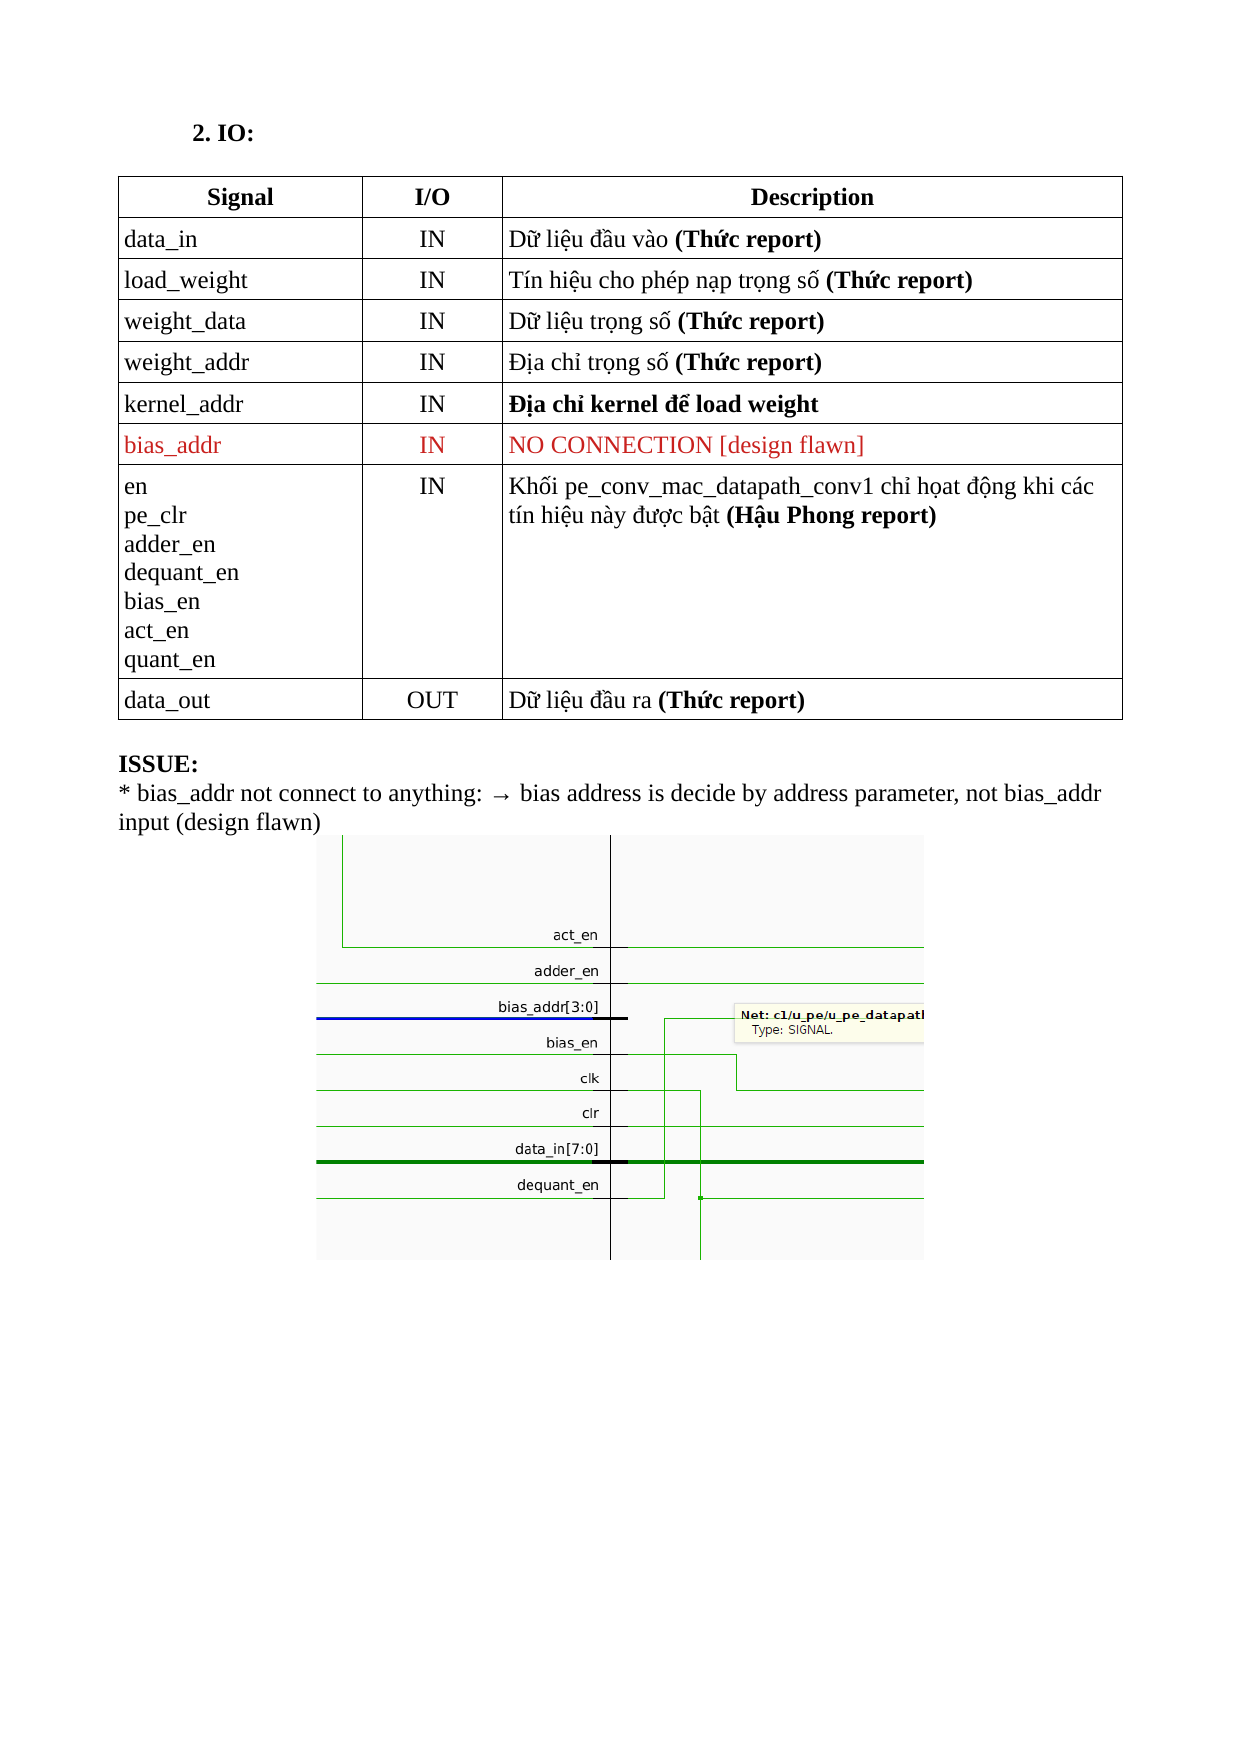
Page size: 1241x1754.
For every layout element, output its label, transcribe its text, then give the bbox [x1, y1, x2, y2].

table_header I/O [363, 177, 502, 217]
picture [316, 835, 924, 1260]
table_cell Dữ liệu trọng số (Thức report) [503, 300, 1122, 341]
table_cell IN [363, 259, 502, 299]
table_cell data_out [119, 679, 362, 719]
table_cell bias_addr [119, 424, 362, 464]
table_cell OUT [363, 679, 502, 719]
table_header Description [503, 177, 1122, 217]
table_cell Dữ liệu đầu ra (Thức report) [503, 679, 1122, 719]
table_header Signal [119, 177, 362, 217]
table_cell IN [363, 218, 502, 258]
table_cell Địa chỉ kernel để load weight [503, 383, 1122, 423]
text ISSUE: [118, 749, 1122, 778]
table_cell weight_addr [119, 342, 362, 382]
table_cell Tín hiệu cho phép nạp trọng số (Thức report) [503, 259, 1122, 299]
table_cell IN [363, 300, 502, 341]
table_cell en pe_clr adder_en dequant_en bias_en act_en quant_en [119, 465, 362, 678]
table_cell weight_data [119, 300, 362, 341]
table_cell IN [363, 465, 502, 678]
text 2. IO: [118, 118, 1122, 147]
table_cell data_in [119, 218, 362, 258]
table_cell IN [363, 342, 502, 382]
table_cell Khối pe_conv_mac_datapath_conv1 chỉ họat động khi các tín hiệu này được bật (Hậu Phong report) [503, 465, 1122, 678]
table_cell Địa chỉ trọng số (Thức report) [503, 342, 1122, 382]
text * bias_addr not connect to anything: → bias address is decide by address parameter, not bias_addr input (design flawn) [118, 778, 1122, 835]
table_cell NO CONNECTION [design flawn] [503, 424, 1122, 464]
table_cell IN [363, 383, 502, 423]
table_cell Dữ liệu đầu vào (Thức report) [503, 218, 1122, 258]
table_cell kernel_addr [119, 383, 362, 423]
table_cell load_weight [119, 259, 362, 299]
table_cell IN [363, 424, 502, 464]
